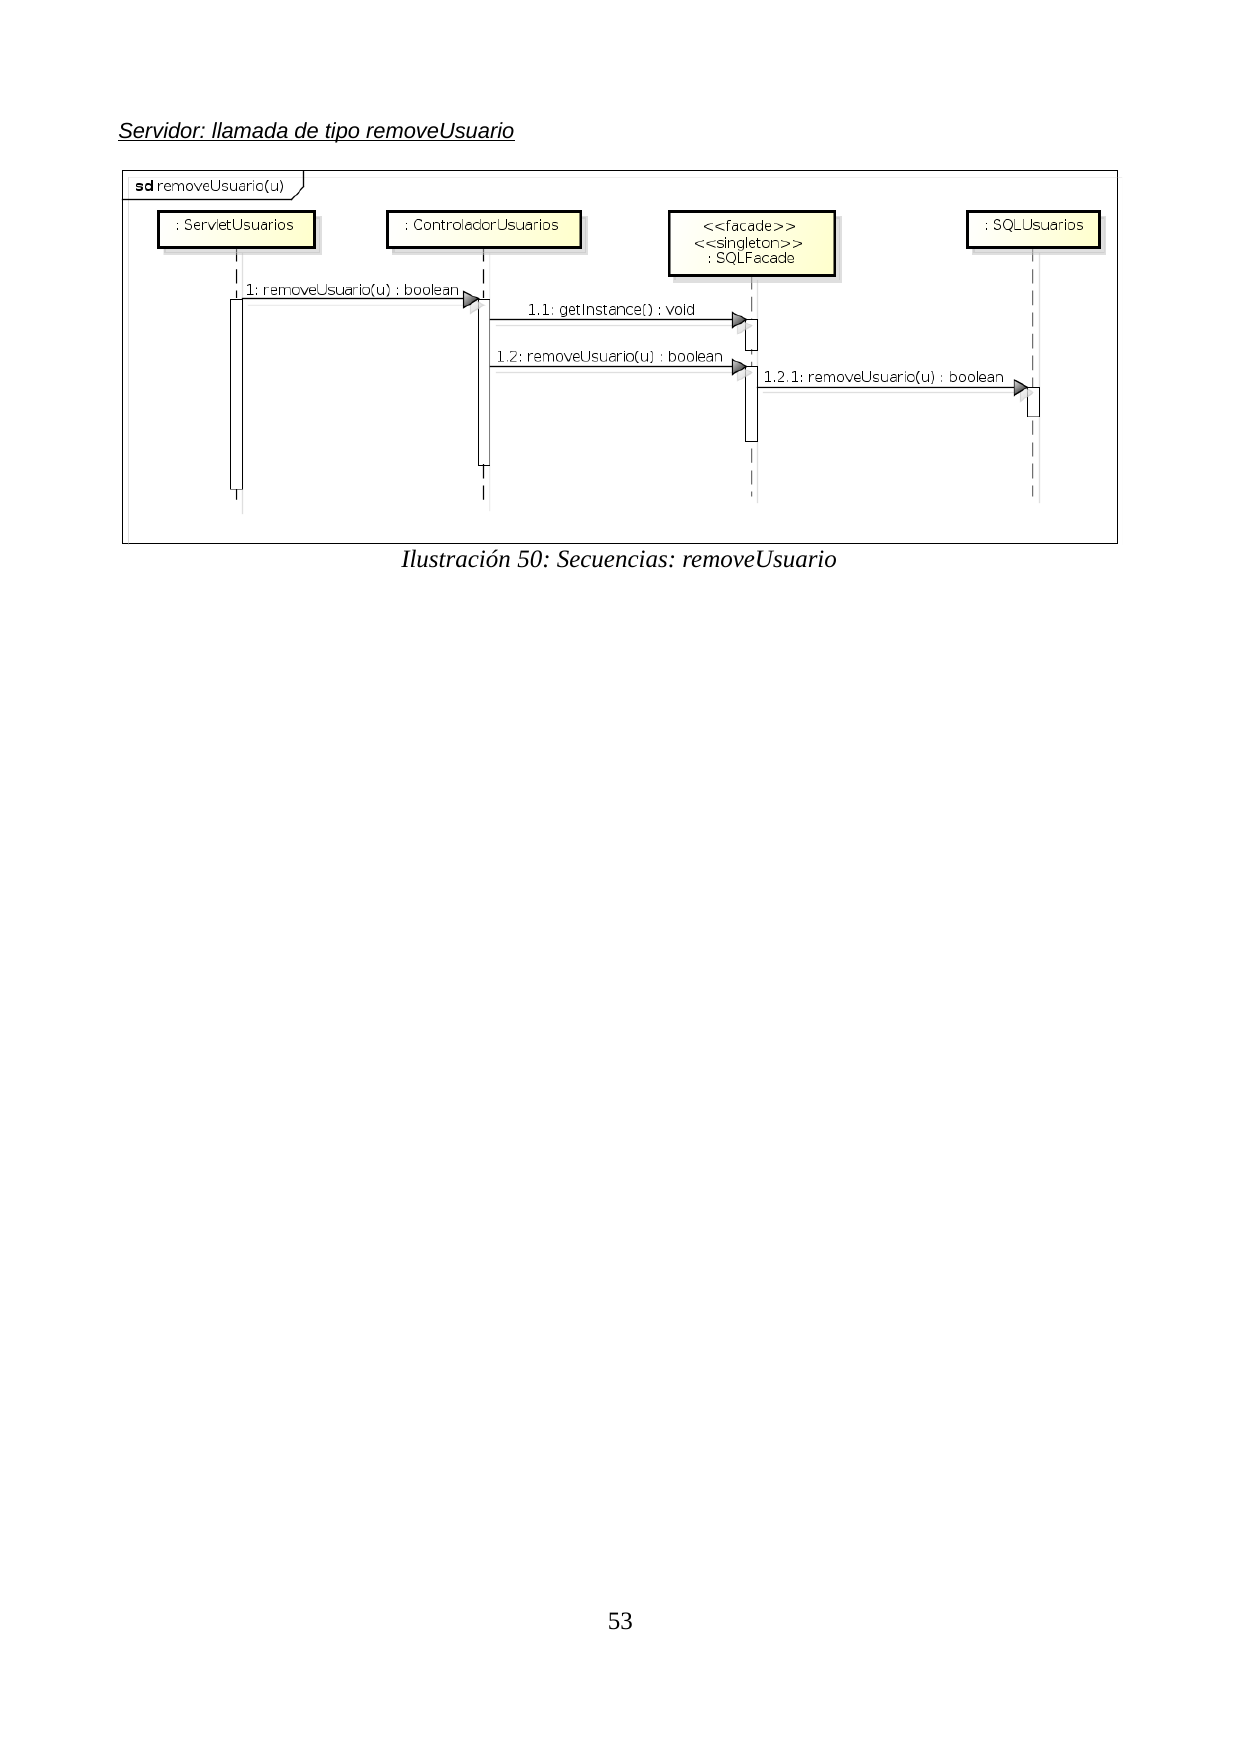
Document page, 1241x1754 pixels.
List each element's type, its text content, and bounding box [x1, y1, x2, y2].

subtitle Servidor: llamada de tipo removeUsuario [118, 118, 1122, 143]
text Ilustración 50: Secuencias: removeUsuario [118, 545, 1122, 573]
picture [118, 168, 1123, 545]
